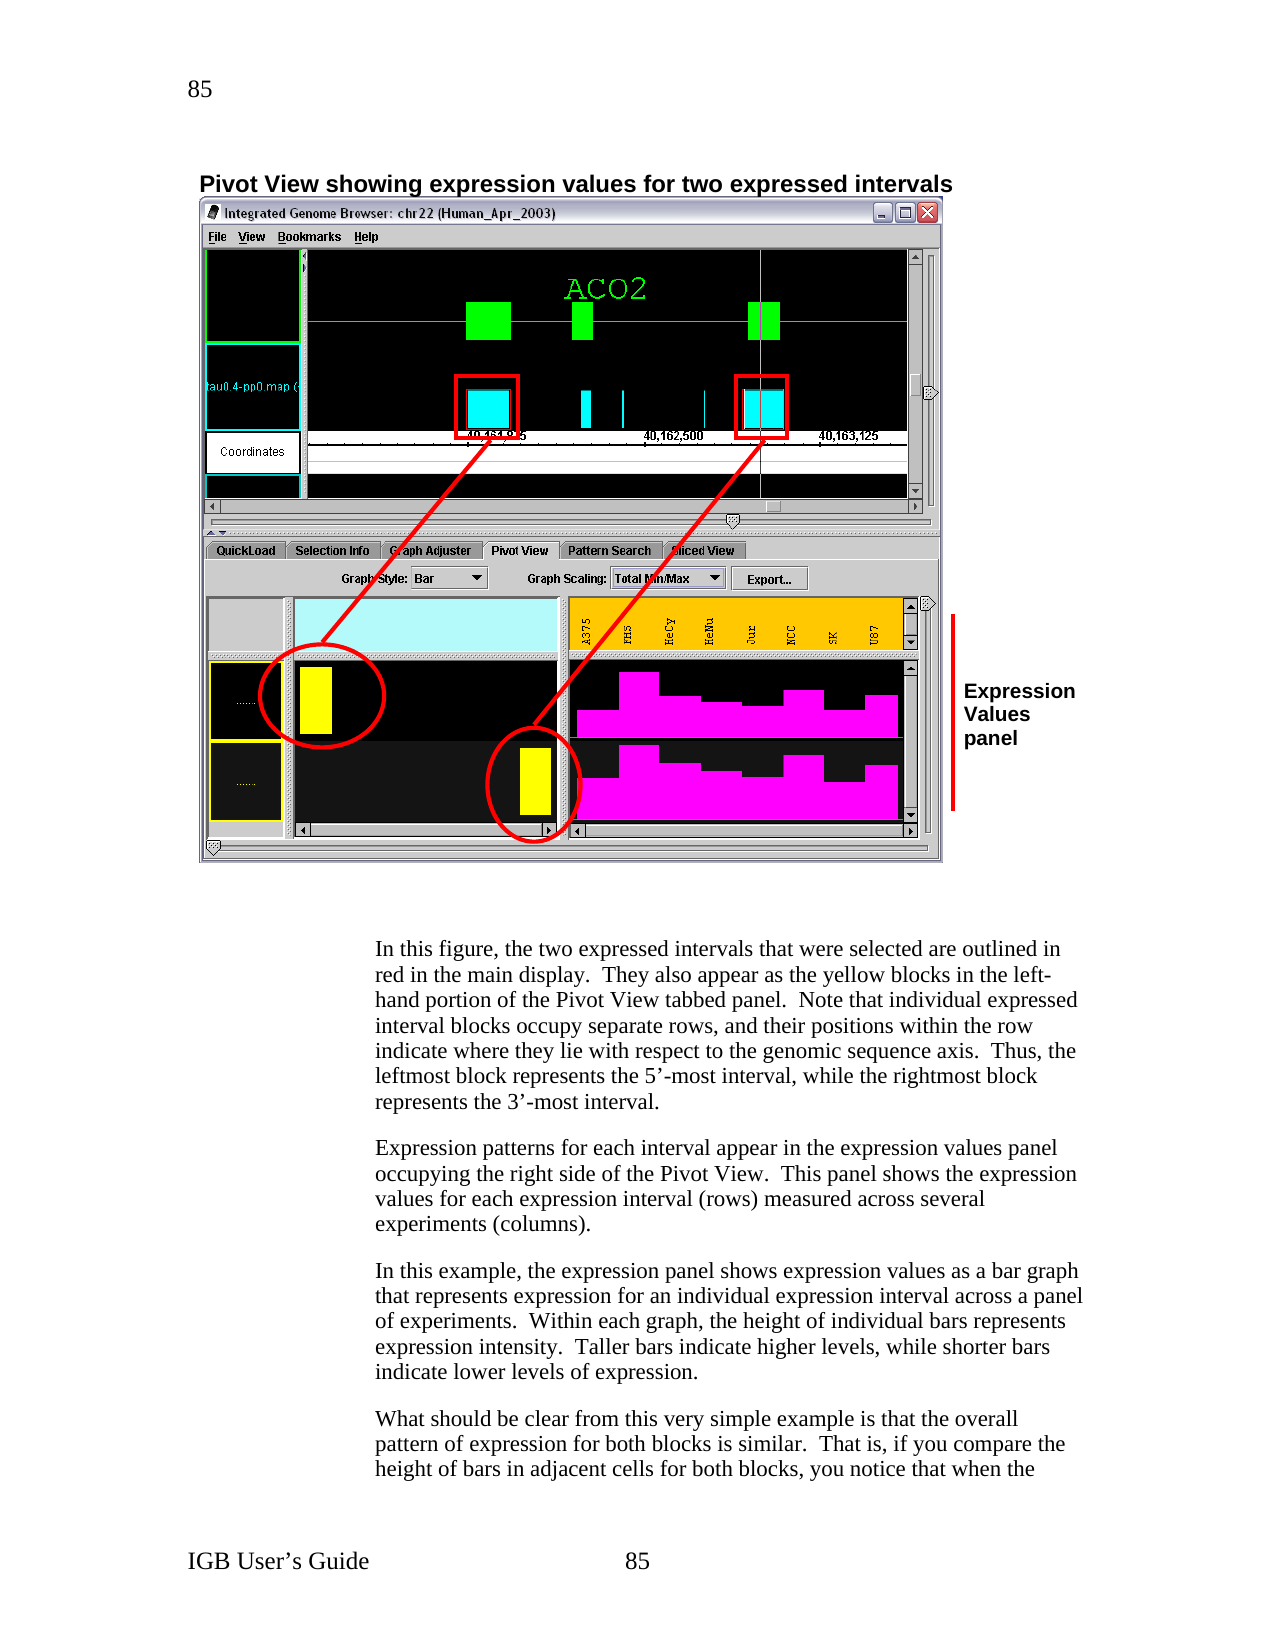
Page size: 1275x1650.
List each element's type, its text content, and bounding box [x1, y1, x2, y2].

picture [199, 196, 943, 863]
text What should be clear from this very simple example is that the overall pattern of expression for both blocks is similar. That is, if you compare the height of bars in adjacent cells for both blocks, you notice that when the [375, 1406, 1087, 1482]
text In this example, the expression panel shows expression values as a bar graph that represents expression for an individual expression interval across a panel of experiments. Within each graph, the height of individual bars represents expression intensity. Taller bars indicate higher levels, while shorter bars indicate lower levels of expression. [375, 1258, 1087, 1385]
text Expression patterns for each interval appear in the expression values panel occupying the right side of the Pivot View. This panel shows the expression values for each expression interval (rows) measured across several experiments (columns). [375, 1135, 1087, 1237]
text In this figure, the two expressed intervals that were selected are outlined in red in the main display. They also appear as the yellow blocks in the left-hand portion of the Pivot View tabbed panel. Note that individual expressed interval blocks occupy separate rows, and their positions within the row indicate where they lie with respect to the genomic sequence axis. Thus, the leftmost block represents the 5’-most interval, while the rightmost block represents the 3’-most interval. [375, 936, 1087, 1114]
